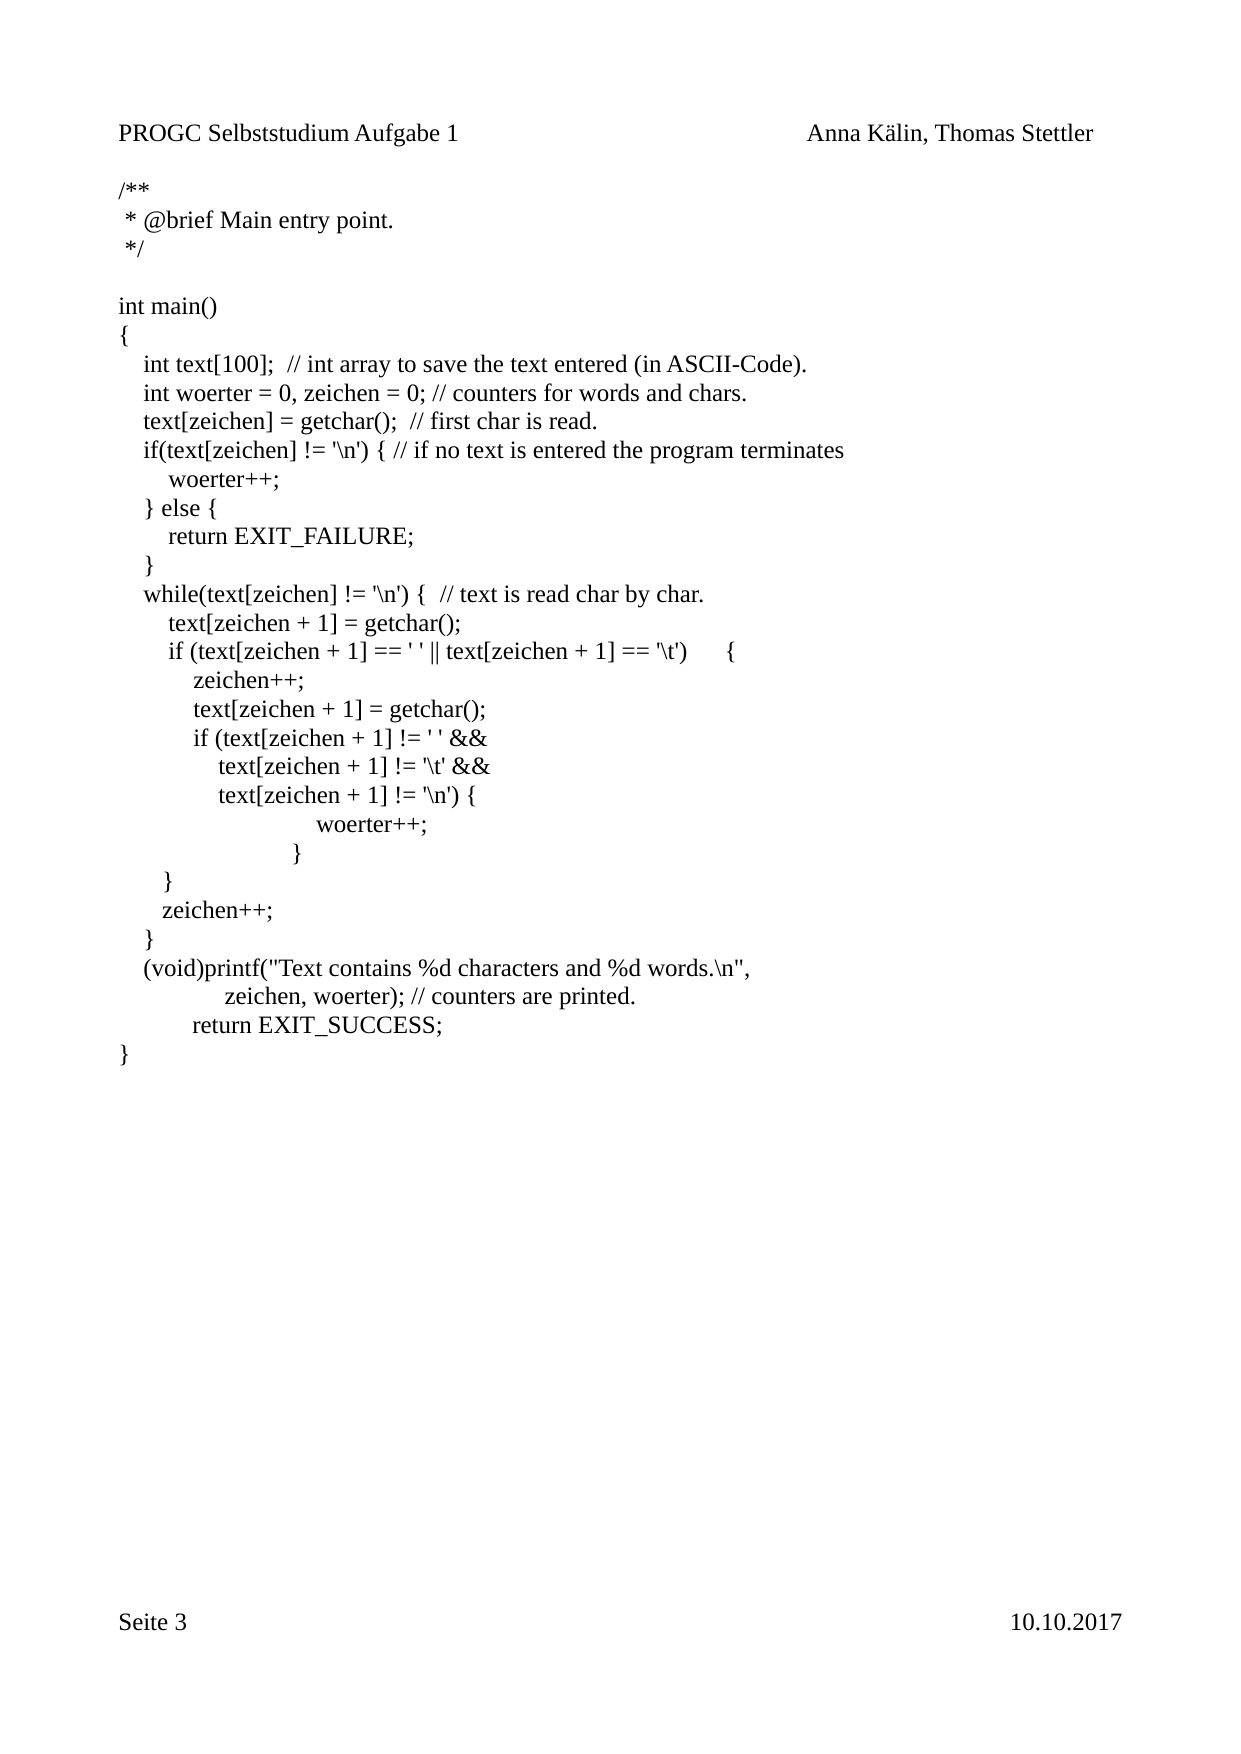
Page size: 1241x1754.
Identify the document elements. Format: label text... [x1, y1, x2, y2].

text if (text[zeichen + 1] != ' ' && [118, 723, 1122, 751]
text */ [118, 234, 1122, 263]
text * @brief Main entry point. [118, 205, 1122, 234]
text zeichen++; [118, 665, 1122, 694]
text { [118, 320, 1122, 349]
text } [118, 838, 1122, 866]
text } [118, 866, 1122, 895]
text } else { [118, 493, 1122, 521]
text return EXIT_FAILURE; [118, 521, 1122, 550]
text int main() [118, 291, 1122, 320]
text text[zeichen + 1] = getchar(); [118, 608, 1122, 636]
text int text[100]; // int array to save the text entered (in ASCII-Code). [118, 349, 1122, 378]
text if (text[zeichen + 1] == ' ' || text[zeichen + 1] == '\t') { [118, 636, 1122, 665]
text while(text[zeichen] != '\n') { // text is read char by char. [118, 579, 1122, 608]
text text[zeichen + 1] != '\t' && [118, 751, 1122, 780]
text if(text[zeichen] != '\n') { // if no text is entered the program terminates [118, 435, 1122, 464]
text zeichen, woerter); // counters are printed. [118, 981, 1122, 1010]
text /** [118, 176, 1122, 205]
text } [118, 550, 1122, 579]
text text[zeichen] = getchar(); // first char is read. [118, 406, 1122, 435]
text } [118, 924, 1122, 953]
text zeichen++; [118, 895, 1122, 924]
text woerter++; [118, 809, 1122, 838]
text text[zeichen + 1] = getchar(); [118, 694, 1122, 723]
text int woerter = 0, zeichen = 0; // counters for words and chars. [118, 378, 1122, 406]
text woerter++; [118, 464, 1122, 493]
text (void)printf("Text contains %d characters and %d words.\n", [118, 953, 1122, 981]
text return EXIT_SUCCESS; [118, 1010, 1122, 1039]
text } [118, 1039, 1122, 1068]
text text[zeichen + 1] != '\n') { [118, 780, 1122, 809]
